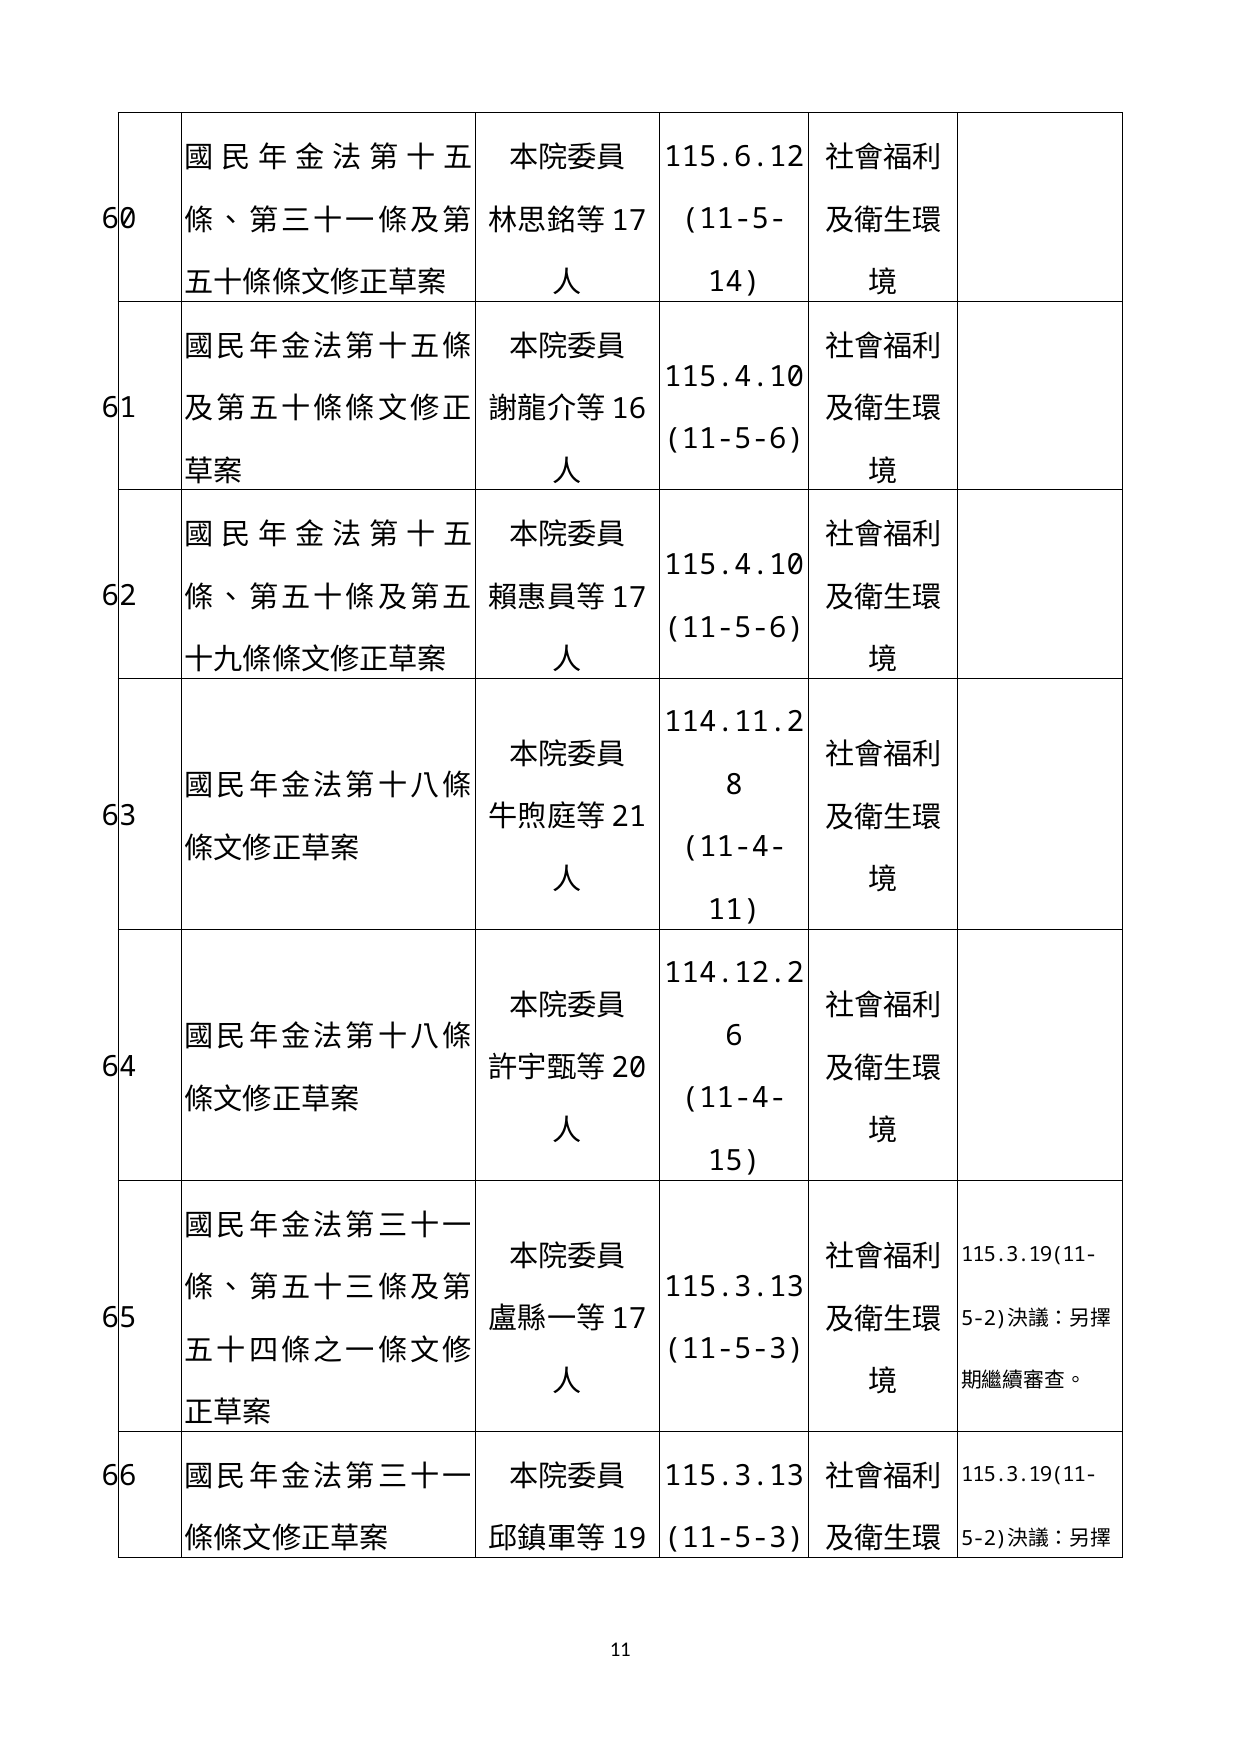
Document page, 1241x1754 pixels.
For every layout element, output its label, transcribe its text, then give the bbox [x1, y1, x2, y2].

table_cell 國民年金法第十五條及第五十條條文修正草案 [182, 302, 475, 489]
table_cell [119, 1181, 181, 1431]
table_cell 115.3.19(11-5-2)決議：另擇 [958, 1432, 1122, 1557]
table_cell 社會福利及衛生環境 [809, 930, 957, 1180]
table_cell 國民年金法第十八條條文修正草案 [182, 679, 475, 929]
table_cell 115.4.10 (11-5-6) [660, 302, 808, 489]
table_cell 本院委員 邱鎮軍等19 [476, 1432, 659, 1557]
table_cell [958, 679, 1122, 929]
table_cell [119, 930, 181, 1180]
table_cell [958, 302, 1122, 489]
table_cell 本院委員 謝龍介等16人 [476, 302, 659, 489]
table_cell 114.11.28 (11-4-11) [660, 679, 808, 929]
table_cell 國民年金法第十八條條文修正草案 [182, 930, 475, 1180]
table_cell 社會福利及衛生環境 [809, 490, 957, 678]
table_cell 115.3.19(11-5-2)決議：另擇期繼續審查。 [958, 1181, 1122, 1431]
table_cell 115.4.10 (11-5-6) [660, 490, 808, 678]
table_cell [119, 490, 181, 678]
table_cell 國民年金法第十五條、第五十條及第五十九條條文修正草案 [182, 490, 475, 678]
table_cell [958, 490, 1122, 678]
table_cell [119, 302, 181, 489]
table_cell 115.6.12 (11-5-14) [660, 113, 808, 301]
table_cell 本院委員 牛煦庭等21人 [476, 679, 659, 929]
table_cell [119, 113, 181, 301]
table_cell 114.12.26 (11-4-15) [660, 930, 808, 1180]
table_cell 本院委員 林思銘等17人 [476, 113, 659, 301]
table_cell 國民年金法第三十一條、第五十三條及第五十四條之一條文修正草案 [182, 1181, 475, 1431]
table_cell 115.3.13 (11-5-3) [660, 1181, 808, 1431]
table_cell 社會福利及衛生環境 [809, 679, 957, 929]
table_cell [958, 930, 1122, 1180]
table_cell 國民年金法第十五條、第三十一條及第五十條條文修正草案 [182, 113, 475, 301]
table_cell 社會福利及衛生環境 [809, 302, 957, 489]
table_cell 社會福利及衛生環 [809, 1432, 957, 1557]
table_cell 本院委員 賴惠員等17人 [476, 490, 659, 678]
table_cell 國民年金法第三十一條條文修正草案 [182, 1432, 475, 1557]
table_cell 社會福利及衛生環境 [809, 1181, 957, 1431]
table_cell 本院委員 盧縣一等17人 [476, 1181, 659, 1431]
table_cell 本院委員 許宇甄等20人 [476, 930, 659, 1180]
table_cell 115.3.13 (11-5-3) [660, 1432, 808, 1557]
table_cell [119, 1432, 181, 1557]
table_cell [958, 113, 1122, 301]
table_cell [119, 679, 181, 929]
table_cell 社會福利及衛生環境 [809, 113, 957, 301]
